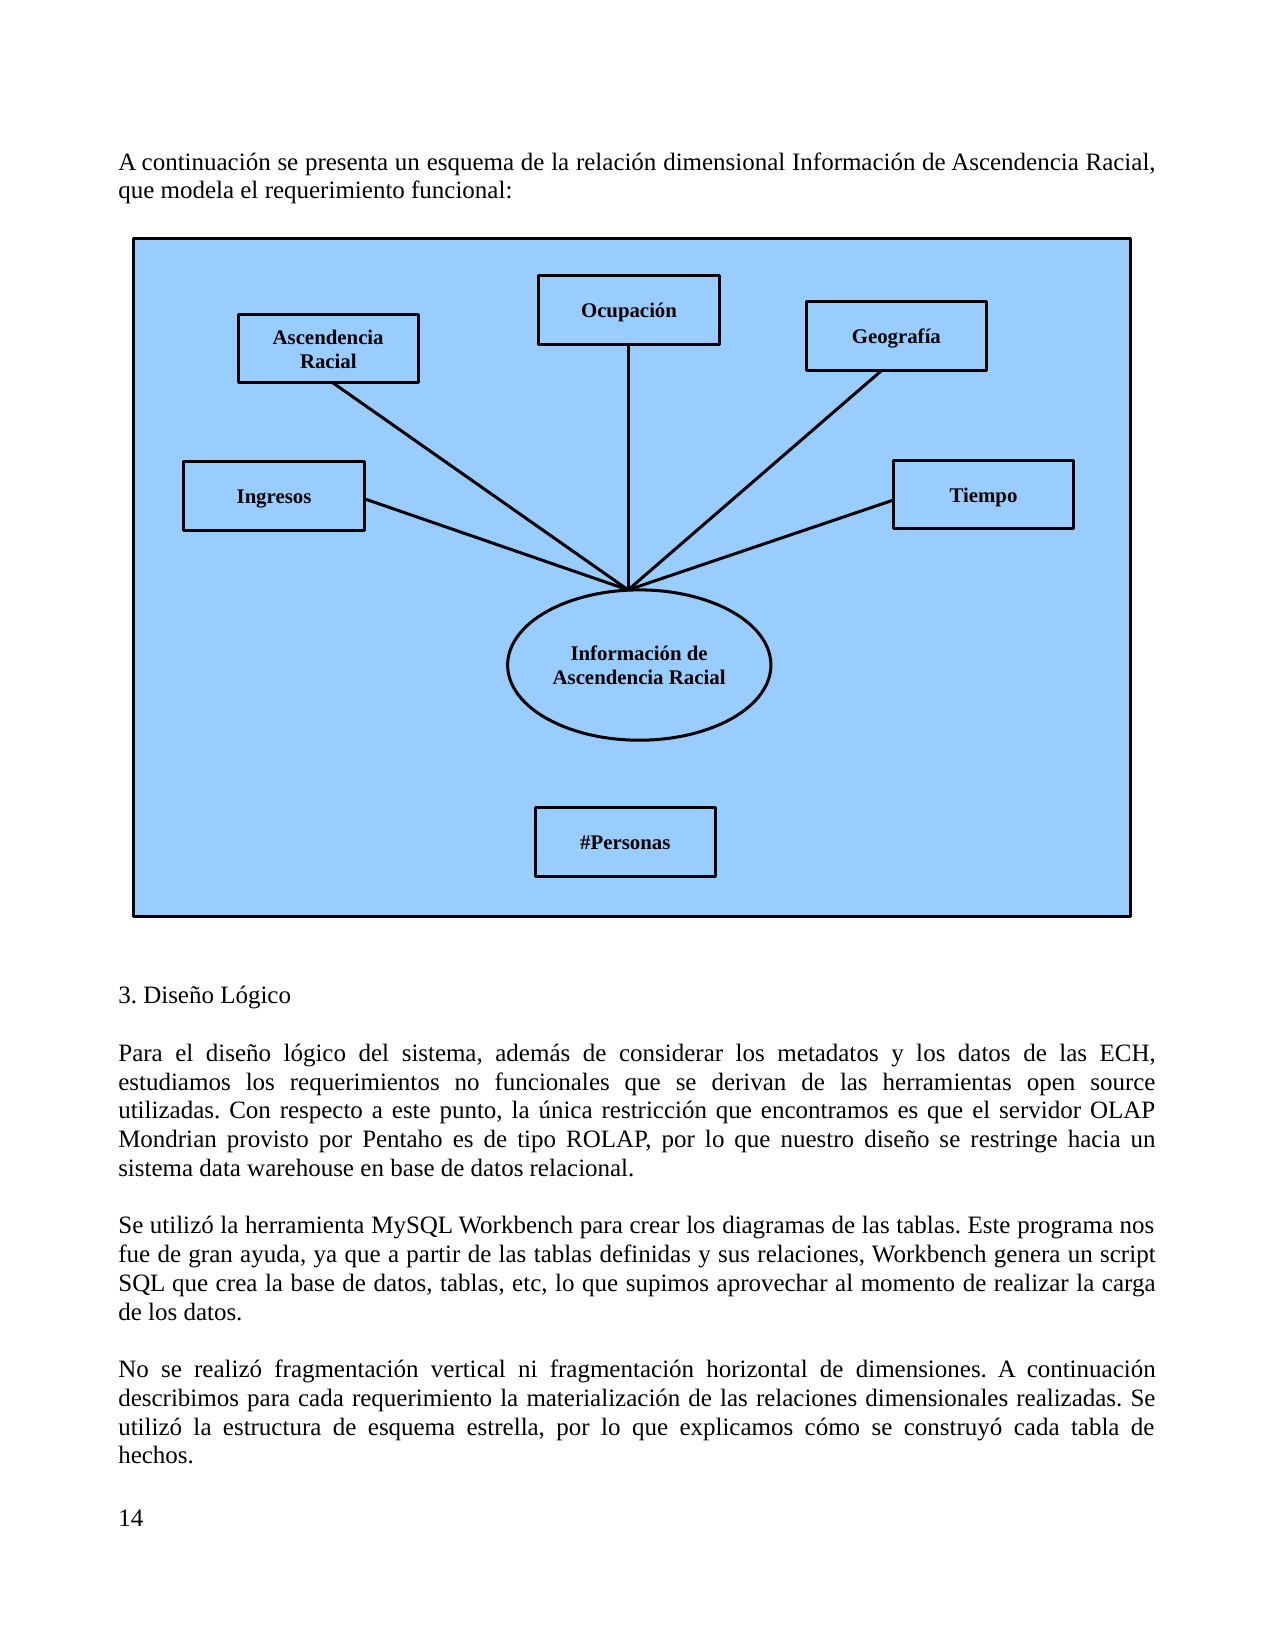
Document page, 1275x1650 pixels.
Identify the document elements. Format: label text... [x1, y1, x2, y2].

text No se realizó fragmentación vertical ni fragmentación horizontal de dimensiones. A continuación describimos para cada requerimiento la materialización de las relaciones dimensionales realizadas. Se utilizó la estructura de esquema estrella, por lo que explicamos cómo se construyó cada tabla de hechos. [118, 1354, 1157, 1469]
text Para el diseño lógico del sistema, además de considerar los metadatos y los datos de las ECH, estudiamos los requerimientos no funcionales que se derivan de las herramientas open source utilizadas. Con respecto a este punto, la única restricción que encontramos es que el servidor OLAP Mondrian provisto por Pentaho es de tipo ROLAP, por lo que nuestro diseño se restringe hacia un sistema data warehouse en base de datos relacional. [118, 1038, 1157, 1182]
text A continuación se presenta un esquema de la relación dimensional Información de Ascendencia Racial, que modela el requerimiento funcional: [118, 147, 1157, 204]
text 3. Diseño Lógico [118, 981, 1157, 1009]
text Se utilizó la herramienta MySQL Workbench para crear los diagramas de las tablas. Este programa nos fue de gran ayuda, ya que a partir de las tablas definidas y sus relaciones, Workbench genera un script SQL que crea la base de datos, tablas, etc, lo que supimos aprovechar al momento de realizar la carga de los datos. [118, 1211, 1157, 1326]
